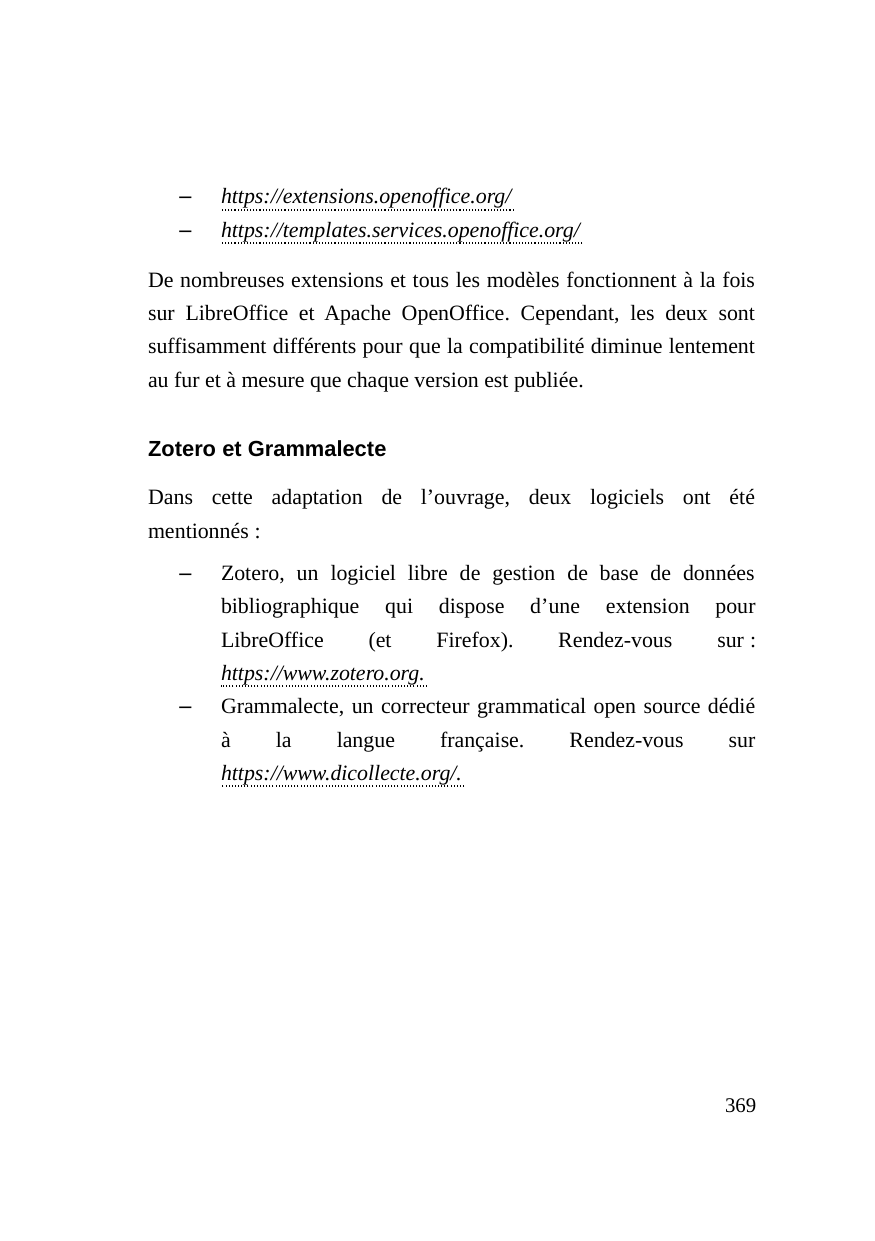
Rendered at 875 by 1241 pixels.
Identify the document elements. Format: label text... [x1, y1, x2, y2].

list https://extensions.openoffice.org/ [179, 177, 756, 211]
text Dans cette adaptation de l’ouvrage, deux logiciels ont été mentionnés : [148, 478, 756, 545]
subtitle Zotero et Grammalecte [148, 436, 756, 461]
list Zotero, un logiciel libre de gestion de base de données bibliographique qui dispose d’une extension pour LibreOffice (et Firefox). Rendez-vous sur : https://www.zotero.org. [179, 554, 756, 687]
list Grammalecte, un correcteur grammatical open source dédié à la langue française. Rendez-vous sur https://www.dicollecte.org/. [179, 687, 756, 787]
list https://templates.services.openoffice.org/ [179, 211, 756, 244]
text De nombreuses extensions et tous les modèles fonctionnent à la fois sur LibreOffice et Apache OpenOffice. Cependant, les deux sont suffisamment différents pour que la compatibilité diminue lentement au fur et à mesure que chaque version est publiée. [148, 261, 756, 394]
